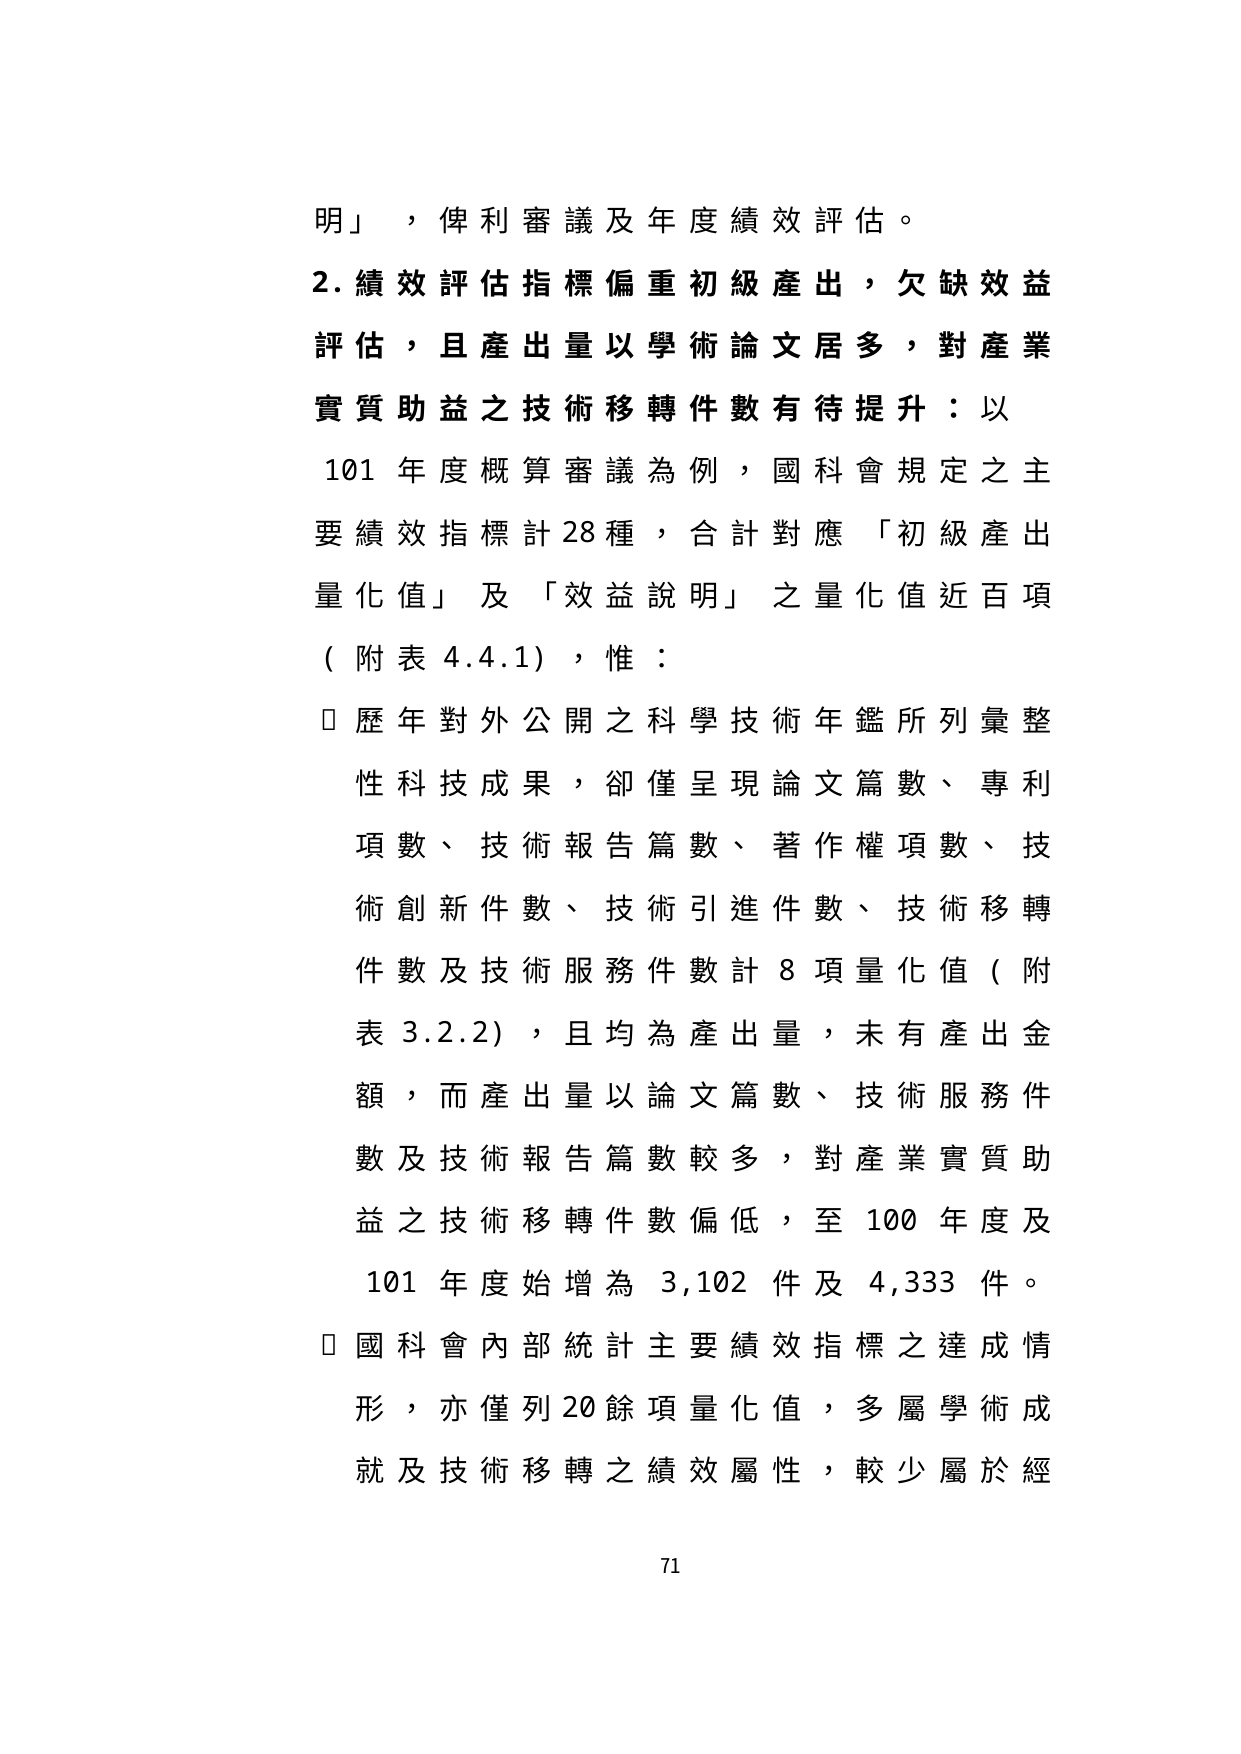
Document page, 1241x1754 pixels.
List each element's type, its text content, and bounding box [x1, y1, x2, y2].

text 歷年對外公開之科學技術年鑑所列彙整性科技成果，卻僅呈現論文篇數、專利項數、技術報告篇數、著作權項數、技術創新件數、技術引進件數、技術移轉件數及技術服務件數計8項量化值(附表3.2.2)，且均為產出量，未有產出金額，而產出量以論文篇數、技術服務件數及技術報告篇數較多，對產業實質助益之技術移轉件數偏低，至100年度及101年度始增為3,102件及4,333件。 [301, 677, 1058, 1302]
text 2.績效評估指標偏重初級產出，欠缺效益評估，且產出量以學術論文居多，對產業實質助益之技術移轉件數有待提升：以101年度概算審議為例，國科會規定之主要績效指標計28種，合計對應「初級產出量化值」及「效益說明」之量化值近百項(附表4.4.1)，惟： [271, 240, 1058, 677]
text 明」，俾利審議及年度績效評估。 [271, 177, 1058, 240]
text 國科會內部統計主要績效指標之達成情形，亦僅列20餘項量化值，多屬學術成就及技術移轉之績效屬性，較少屬於經 [301, 1302, 1058, 1490]
